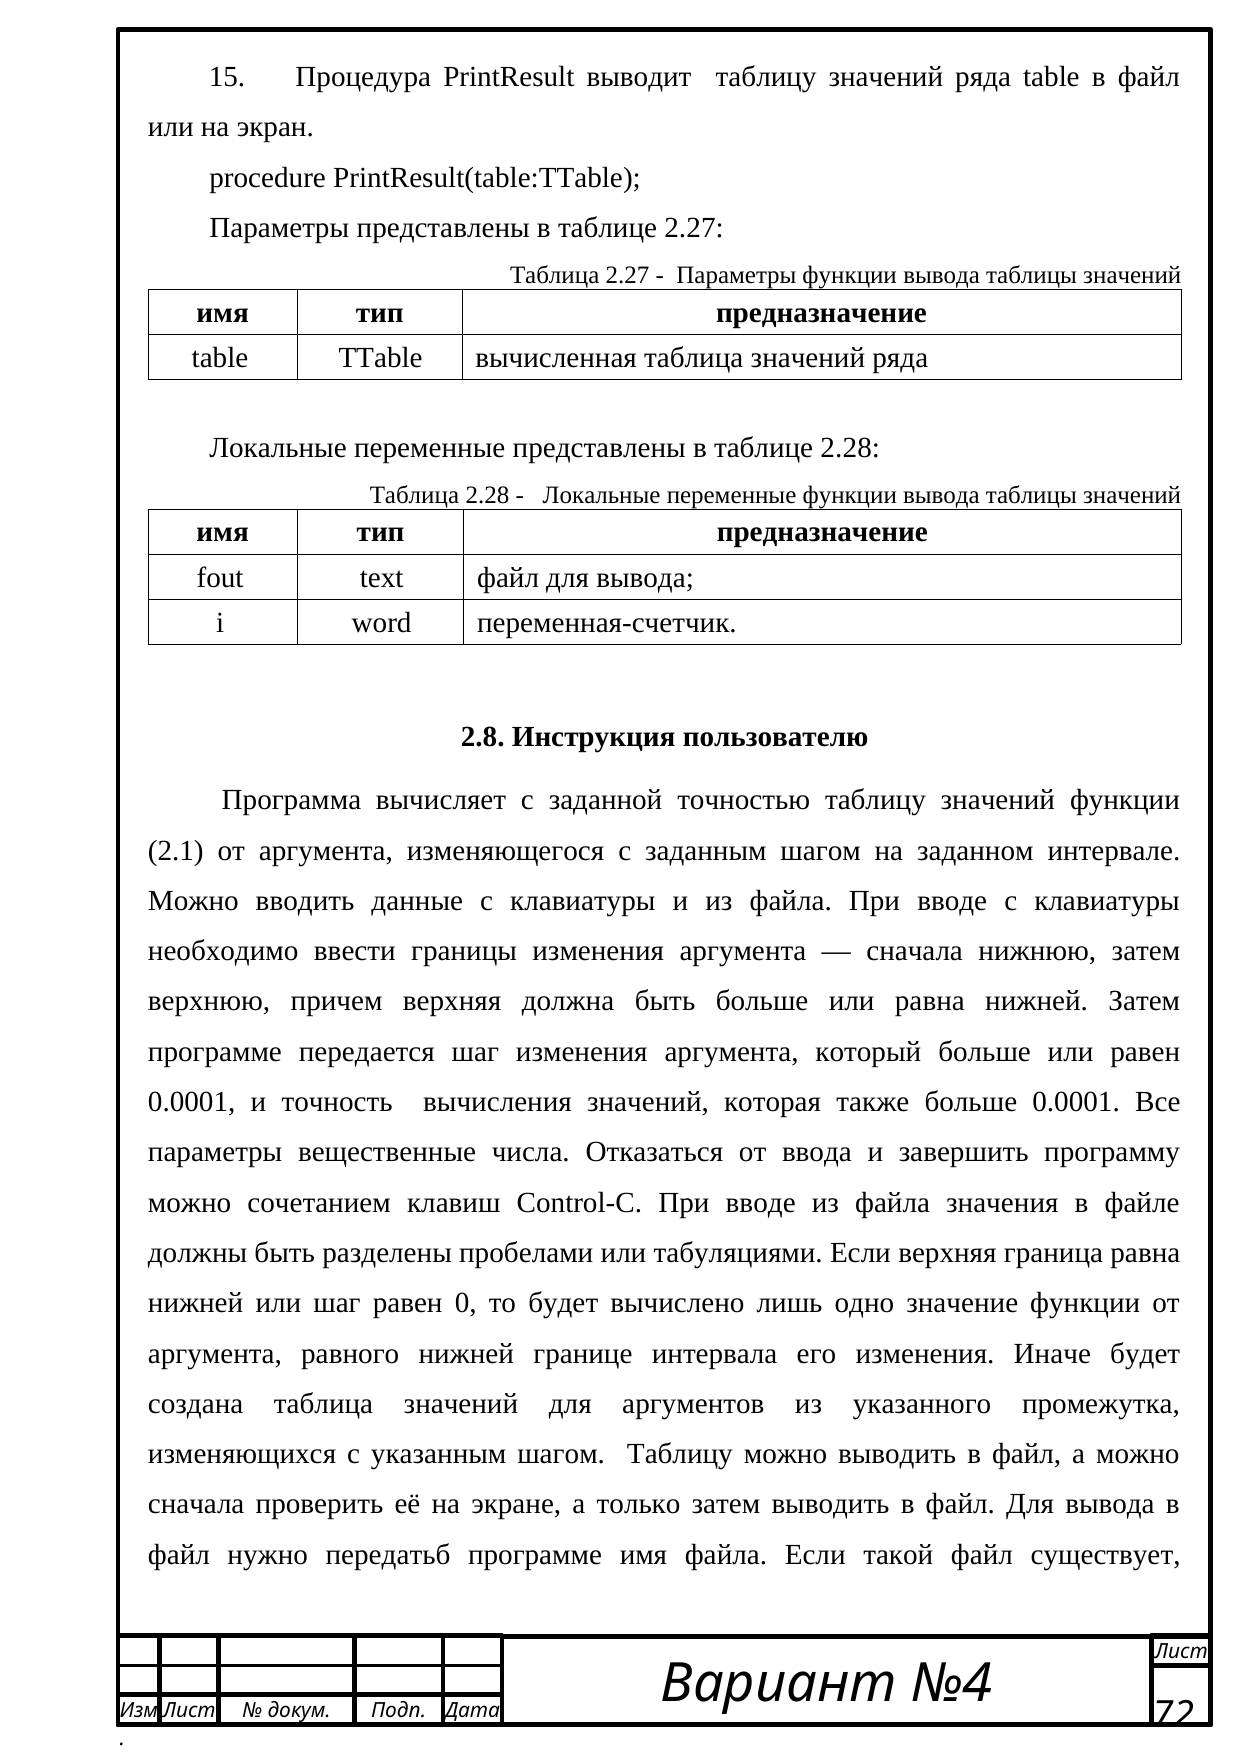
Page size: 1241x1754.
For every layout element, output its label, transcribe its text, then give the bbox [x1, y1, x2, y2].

table_cell i [149, 600, 297, 644]
table_header имя [149, 510, 297, 554]
text Локальные переменные представлены в таблице 2.28: [148, 430, 1181, 463]
table_cell TTable [298, 335, 462, 379]
text procedure PrintResult(table:TTable); [148, 160, 1181, 193]
text Таблица 2.28 - Локальные переменные функции вывода таблицы значений [148, 480, 1181, 509]
table_header предназначение [464, 510, 1181, 554]
table_cell fout [149, 555, 297, 599]
table_header предназначение [463, 290, 1181, 334]
text Таблица 2.27 - Параметры функции вывода таблицы значений [148, 260, 1181, 289]
table_cell переменная-счетчик. [464, 600, 1181, 644]
table_cell text [298, 555, 463, 599]
text Программа вычисляет с заданной точностью таблицу значений функции (2.1) от аргумента, изменяющегося с заданным шагом на заданном интервале. Можно вводить данные с клавиатуры и из файла. При вводе с клавиатуры необходимо ввести границы изменения аргумента — сначала нижнюю, затем верхнюю, причем верхняя должна быть больше или равна нижней. Затем программе передается шаг изменения аргумента, который больше или равен 0.0001, и точность вычисления значений, которая также больше 0.0001. Все параметры вещественные числа. Отказаться от ввода и завершить программу можно сочетанием клавиш Control-C. При вводе из файла значения в файле должны быть разделены пробелами или табуляциями. Если верхняя граница равна нижней или шаг равен 0, то будет вычислено лишь одно значение функции от аргумента, равного нижней границе интервала его изменения. Иначе будет создана таблица значений для аргументов из указанного промежутка, изменяющихся с указанным шагом. Таблицу можно выводить в файл, а можно сначала проверить её на экране, а только затем выводить в файл. Для вывода в файл нужно передатьб программе имя файла. Если такой файл существует, [148, 782, 1181, 1571]
table_cell word [298, 600, 463, 644]
table_cell файл для вывода; [464, 555, 1181, 599]
table_header тип [298, 510, 463, 554]
text Параметры представлены в таблице 2.27: [148, 210, 1181, 243]
table_header тип [298, 290, 462, 334]
table_cell вычисленная таблица значений ряда [463, 335, 1181, 379]
list Процедура PrintRеsult выводит таблицу значений ряда table в файл или на экран. [148, 59, 1181, 143]
table_cell table [149, 335, 297, 379]
table_header имя [149, 290, 297, 334]
subtitle 2.8. Инструкция пользователю [146, 719, 1181, 753]
